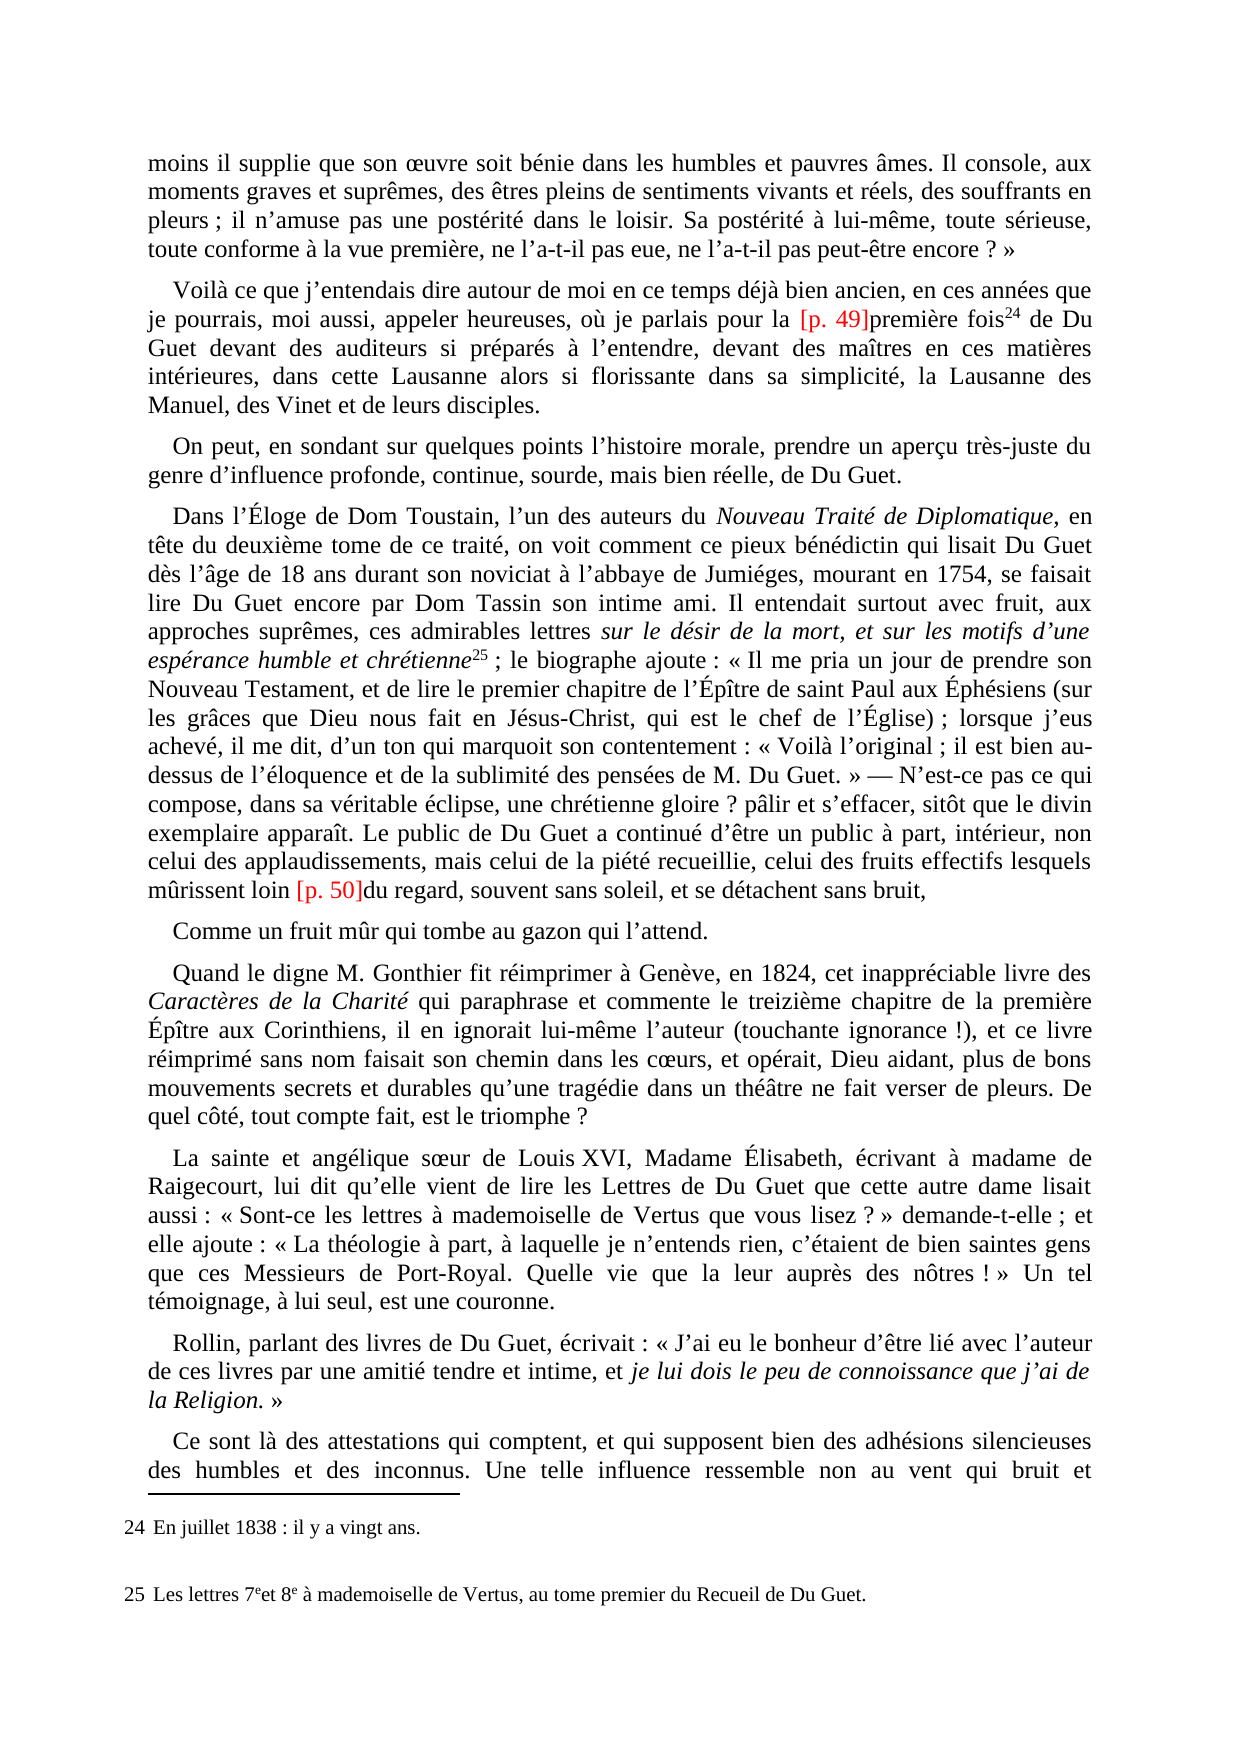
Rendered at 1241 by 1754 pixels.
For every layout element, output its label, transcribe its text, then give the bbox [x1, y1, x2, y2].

text Comme un fruit mûr qui tombe au gazon qui l’attend. [148, 916, 1093, 945]
text Rollin, parlant des livres de Du Guet, écrivait : « J’ai eu le bonheur d’être lié avec l’auteur de ces livres par une amitié tendre et intime, et je lui dois le peu de connoissance que j’ai de la Religion. » [148, 1328, 1093, 1414]
text Les lettres 7eet 8e à mademoiselle de Vertus, au tome premier du Recueil de Du Guet. [124, 1581, 1093, 1606]
text moins il supplie que son œuvre soit bénie dans les humbles et pauvres âmes. Il console, aux moments graves et suprêmes, des êtres pleins de sentiments vivants et réels, des souffrants en pleurs ; il n’amuse pas une postérité dans le loisir. Sa postérité à lui-même, toute sérieuse, toute conforme à la vue première, ne l’a-t-il pas eue, ne l’a-t-il pas peut-être encore ? » [148, 148, 1093, 263]
text On peut, en sondant sur quelques points l’histoire morale, prendre un aperçu très-juste du genre d’influence profonde, continue, sourde, mais bien réelle, de Du Guet. [148, 431, 1093, 489]
text Voilà ce que j’entendais dire autour de moi en ce temps déjà bien ancien, en ces années que je pourrais, moi aussi, appeler heureuses, où je parlais pour la [p. 49]première fois de Du Guet devant des auditeurs si préparés à l’entendre, devant des maîtres en ces matières intérieures, dans cette Lausanne alors si florissante dans sa simplicité, la Lausanne des Manuel, des Vinet et de leurs disciples. [148, 275, 1093, 419]
text Dans l’Éloge de Dom Toustain, l’un des auteurs du Nouveau Traité de Diplomatique, en tête du deuxième tome de ce traité, on voit comment ce pieux bénédictin qui lisait Du Guet dès l’âge de 18 ans durant son noviciat à l’abbaye de Jumiéges, mourant en 1754, se faisait lire Du Guet encore par Dom Tassin son intime ami. Il entendait surtout avec fruit, aux approches suprêmes, ces admirables lettres sur le désir de la mort, et sur les motifs d’une espérance humble et chrétienne ; le biographe ajoute : « Il me pria un jour de prendre son Nouveau Testament, et de lire le premier chapitre de l’Épître de saint Paul aux Éphésiens (sur les grâces que Dieu nous fait en Jésus-Christ, qui est le chef de l’Église) ; lorsque j’eus achevé, il me dit, d’un ton qui marquoit son contentement : « Voilà l’original ; il est bien au-dessus de l’éloquence et de la sublimité des pensées de M. Du Guet. » — N’est-ce pas ce qui compose, dans sa véritable éclipse, une chrétienne gloire ? pâlir et s’effacer, sitôt que le divin exemplaire apparaît. Le public de Du Guet a continué d’être un public à part, intérieur, non celui des applaudissements, mais celui de la piété recueillie, celui des fruits effectifs lesquels mûrissent loin [p. 50]du regard, souvent sans soleil, et se détachent sans bruit, [148, 501, 1093, 904]
text En juillet 1838 : il y a vingt ans. [124, 1515, 1093, 1540]
text La sainte et angélique sœur de Louis XVI, Madame Élisabeth, écrivant à madame de Raigecourt, lui dit qu’elle vient de lire les Lettres de Du Guet que cette autre dame lisait aussi : « Sont-ce les lettres à mademoiselle de Vertus que vous lisez ? » demande-t-elle ; et elle ajoute : « La théologie à part, à laquelle je n’entends rien, c’étaient de bien saintes gens que ces Messieurs de Port-Royal. Quelle vie que la leur auprès des nôtres ! » Un tel témoignage, à lui seul, est une couronne. [148, 1143, 1093, 1315]
text Ce sont là des attestations qui comptent, et qui supposent bien des adhésions silencieuses des humbles et des inconnus. Une telle influence ressemble non au vent qui bruit et [148, 1426, 1093, 1484]
text Quand le digne M. Gonthier fit réimprimer à Genève, en 1824, cet inappréciable livre des Caractères de la Charité qui paraphrase et commente le treizième chapitre de la première Épître aux Corinthiens, il en ignorait lui-même l’auteur (touchante ignorance !), et ce livre réimprimé sans nom faisait son chemin dans les cœurs, et opérait, Dieu aidant, plus de bons mouvements secrets et durables qu’une tragédie dans un théâtre ne fait verser de pleurs. De quel côté, tout compte fait, est le triomphe ? [148, 958, 1093, 1130]
